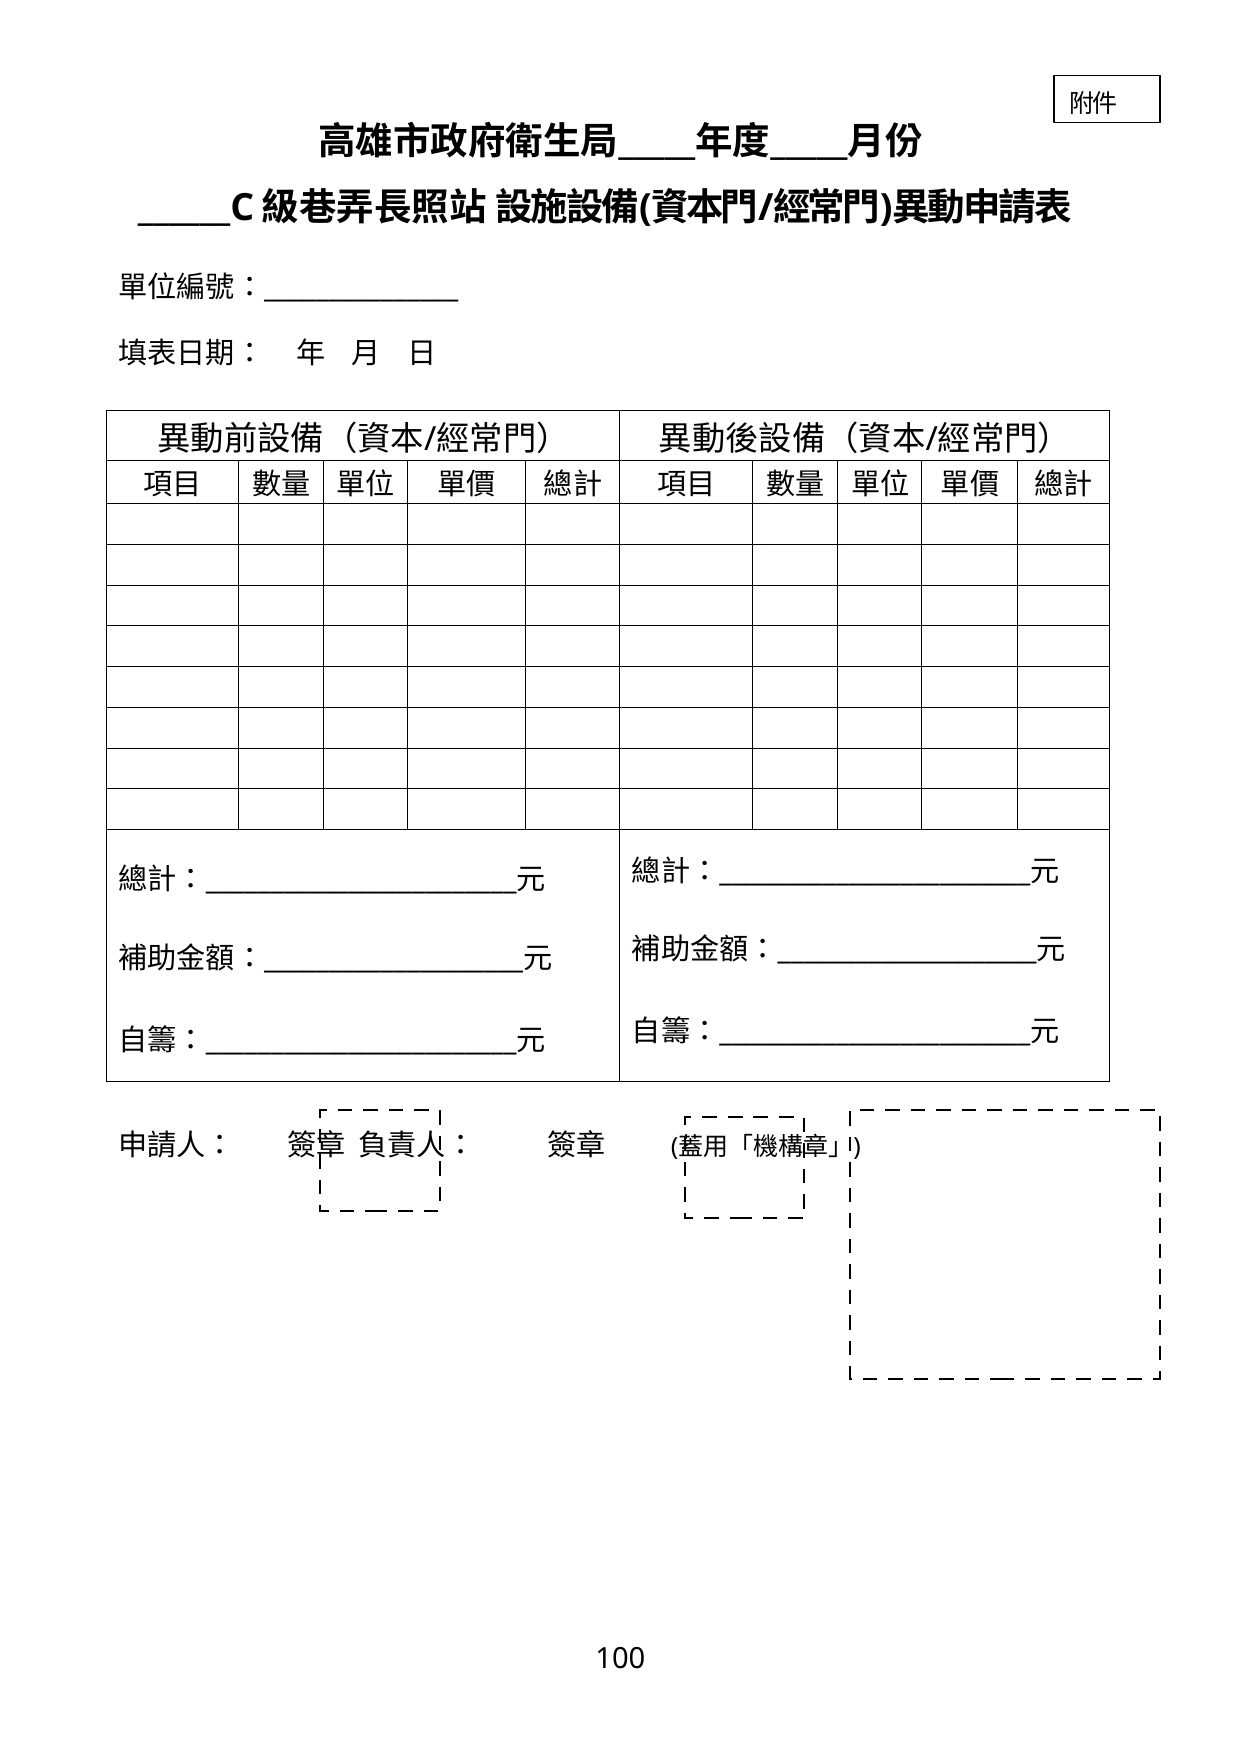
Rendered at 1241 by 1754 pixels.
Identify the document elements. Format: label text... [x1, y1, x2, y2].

table_cell [838, 708, 921, 747]
table_cell [408, 586, 525, 625]
table_cell [922, 708, 1017, 747]
table_header 異動前設備（資本/經常門） [107, 411, 619, 460]
table_cell [239, 789, 323, 829]
table_cell [753, 504, 837, 544]
table_cell [239, 667, 323, 707]
table_cell [107, 708, 238, 747]
table_cell [1018, 504, 1109, 544]
table_cell [408, 667, 525, 707]
table_cell [107, 749, 238, 788]
table_cell [324, 708, 407, 747]
table_cell [922, 667, 1017, 707]
table_cell [838, 749, 921, 788]
table_cell 總計：________________________元 補助金額：____________________元 自籌：________________________元 [107, 830, 619, 1081]
table_cell [526, 667, 619, 707]
table_cell [1018, 626, 1109, 666]
table_cell 總計 [1018, 461, 1109, 503]
table_cell [922, 545, 1017, 584]
table_cell [838, 789, 921, 829]
table_cell [753, 545, 837, 584]
table_cell [753, 586, 837, 625]
table_cell [620, 626, 752, 666]
table_cell [620, 545, 752, 584]
table_cell 總計 [526, 461, 619, 503]
table_cell [324, 586, 407, 625]
table_cell [526, 545, 619, 584]
table_cell [526, 626, 619, 666]
table_cell [838, 667, 921, 707]
table_cell [239, 545, 323, 584]
table_cell 項目 [620, 461, 752, 503]
table_cell [107, 545, 238, 584]
text 申請人： 簽章 負責人： 簽章 (蓋用「機構章」) [118, 1122, 1122, 1164]
table_cell [620, 749, 752, 788]
table_cell [324, 504, 407, 544]
table_cell [1018, 749, 1109, 788]
text 附件23 [1069, 83, 1145, 115]
table_cell [408, 545, 525, 584]
table_cell [324, 789, 407, 829]
table_cell [1018, 545, 1109, 584]
table_cell [239, 626, 323, 666]
table_cell [324, 545, 407, 584]
table_cell [753, 789, 837, 829]
table_cell [838, 504, 921, 544]
table_cell [107, 586, 238, 625]
table_cell [922, 789, 1017, 829]
table_cell [526, 789, 619, 829]
table_cell [922, 504, 1017, 544]
text 高雄市政府衛生局_____年度_____月份 [118, 118, 1122, 164]
table_cell [1018, 667, 1109, 707]
table_cell 項目 [107, 461, 238, 503]
table_cell 總計：________________________元 補助金額：____________________元 自籌：________________________元 [620, 830, 1109, 1081]
table_cell [620, 708, 752, 747]
text ______C級巷弄長照站 設施設備(資本門/經常門)異動申請表 [118, 176, 1093, 231]
table_cell [838, 586, 921, 625]
table_cell [239, 749, 323, 788]
table_cell 單位 [324, 461, 407, 503]
table_cell [922, 749, 1017, 788]
table_cell [1018, 708, 1109, 747]
table_cell [753, 626, 837, 666]
table_cell [408, 749, 525, 788]
table_cell [408, 626, 525, 666]
table_cell [107, 504, 238, 544]
table_cell [620, 789, 752, 829]
text 單位編號：_______________ [118, 271, 1122, 304]
table_cell [526, 504, 619, 544]
text 填表日期： 年 月 日 [118, 337, 1122, 371]
table_cell [838, 626, 921, 666]
table_cell 單價 [408, 461, 525, 503]
table_cell [408, 504, 525, 544]
table_cell [107, 626, 238, 666]
table_cell [526, 749, 619, 788]
table_cell 數量 [753, 461, 837, 503]
table_cell [324, 749, 407, 788]
table_cell [526, 586, 619, 625]
table_header 異動後設備（資本/經常門） [620, 411, 1109, 460]
table_cell [107, 789, 238, 829]
table_cell [239, 504, 323, 544]
table_cell 單位 [838, 461, 921, 503]
table_cell [620, 667, 752, 707]
table_cell 數量 [239, 461, 323, 503]
table_cell [239, 586, 323, 625]
table_cell [753, 708, 837, 747]
table_cell [620, 586, 752, 625]
table_cell [324, 626, 407, 666]
table_cell [753, 667, 837, 707]
table_cell [408, 708, 525, 747]
table_cell [1018, 586, 1109, 625]
table_cell [324, 667, 407, 707]
table_cell [922, 586, 1017, 625]
table_cell [526, 708, 619, 747]
table_cell [838, 545, 921, 584]
table_cell [239, 708, 323, 747]
table_cell [922, 626, 1017, 666]
table_cell [107, 667, 238, 707]
table_cell [408, 789, 525, 829]
table_cell [1018, 789, 1109, 829]
table_cell [753, 749, 837, 788]
table_cell [620, 504, 752, 544]
table_cell 單價 [922, 461, 1017, 503]
